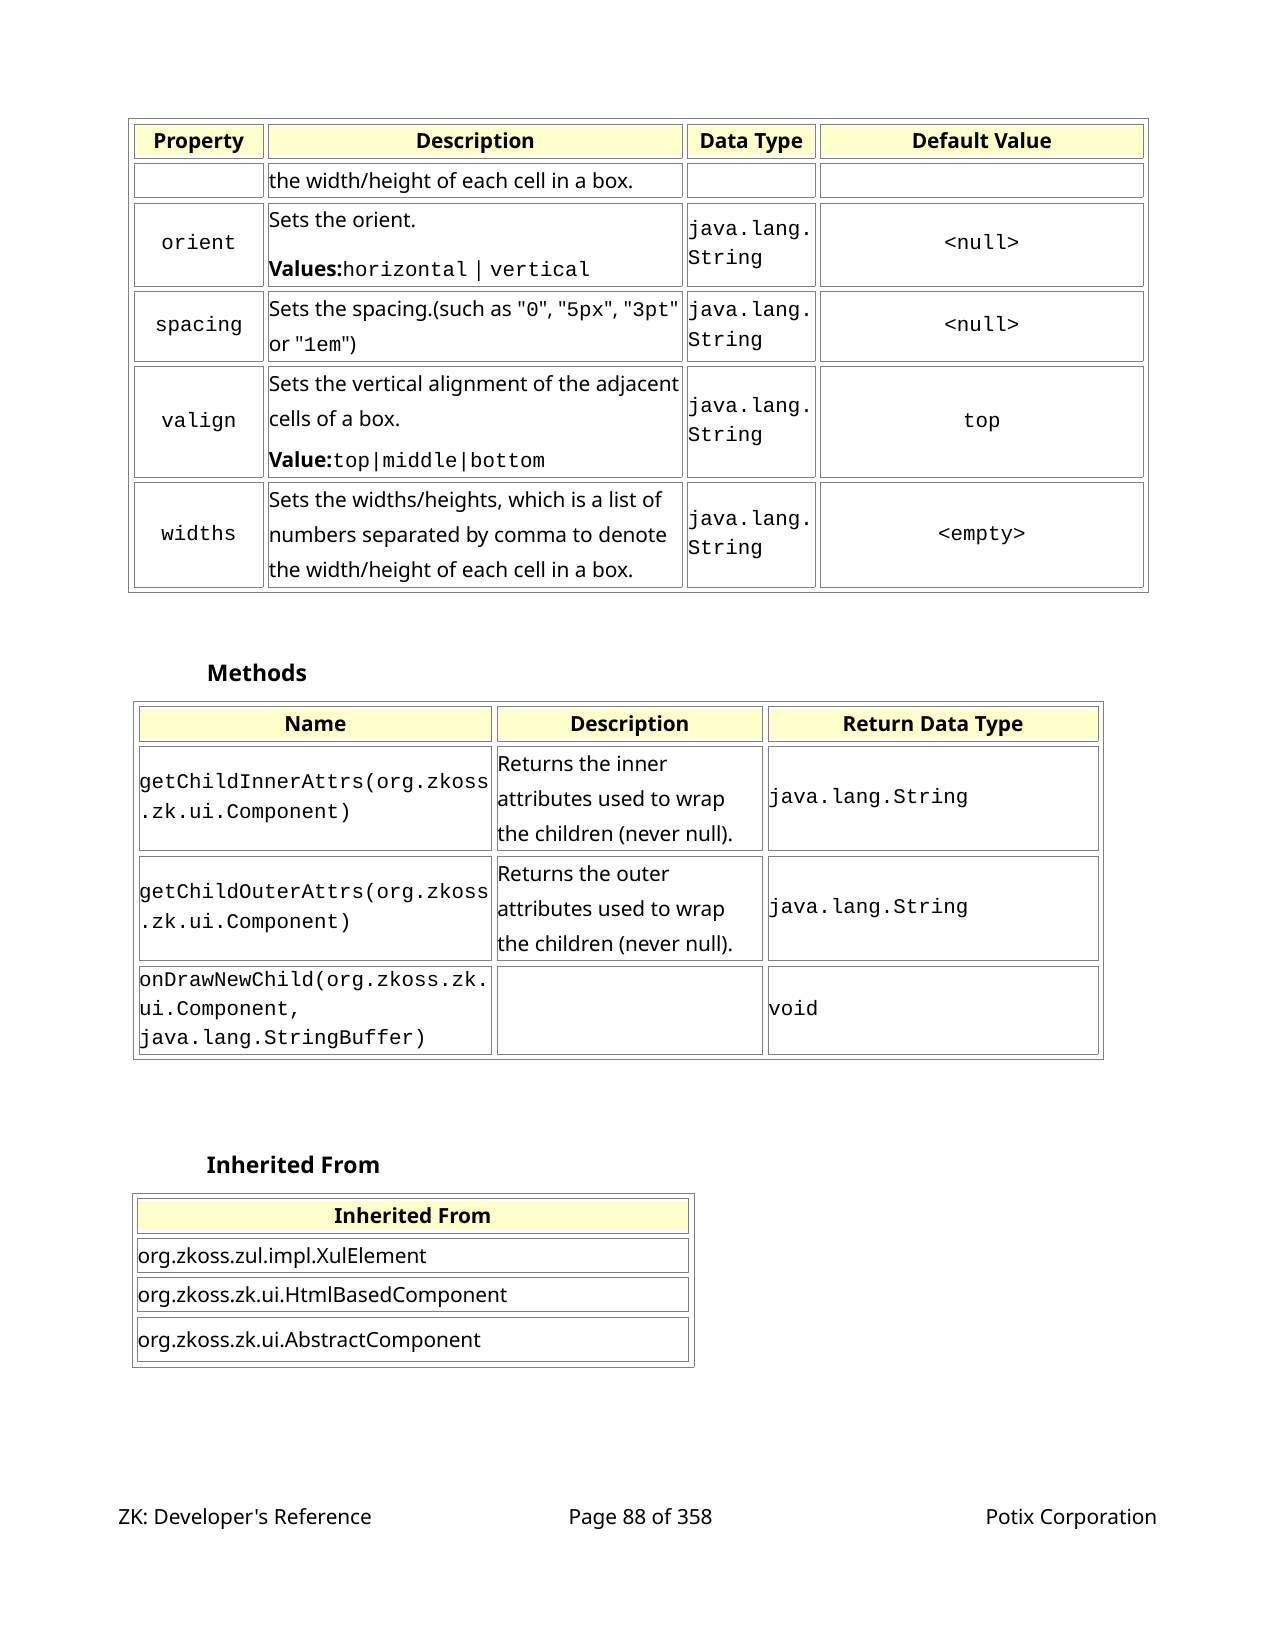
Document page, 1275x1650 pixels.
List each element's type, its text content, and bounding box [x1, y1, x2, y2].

table_cell the width/height of each cell in a box. [266, 158, 685, 197]
table_cell java.lang.String [685, 197, 817, 286]
table_cell [498, 967, 762, 1054]
table_cell java.lang.String [765, 741, 1101, 850]
table_cell [685, 158, 817, 197]
table_cell java.lang.String [685, 361, 817, 477]
table_cell spacing [131, 286, 266, 361]
table_cell <empty> [818, 477, 1146, 587]
table_cell java.lang.String [685, 286, 817, 361]
table_cell getChildInnerAttrs(org.zkoss.zk.ui.Component) [136, 741, 494, 850]
table_cell Sets the orient. Values:horizontal | vertical [266, 197, 685, 286]
table_cell [818, 158, 1146, 197]
table_cell void [765, 960, 1101, 1054]
table_cell Sets the vertical alignment of the adjacent cells of a box. Value:top|middle|bottom [266, 361, 685, 477]
table_cell getChildOuterAttrs(org.zkoss.zk.ui.Component) [136, 850, 494, 960]
table_cell onDrawNewChild(org.zkoss.zk.ui.Component, java.lang.StringBuffer) [136, 960, 494, 1054]
table_cell [494, 960, 765, 1054]
table_cell java.lang.String [685, 477, 817, 587]
table_cell org.zkoss.zul.impl.XulElement [134, 1233, 691, 1272]
table_header Data Type [685, 119, 817, 158]
table_cell org.zkoss.zk.ui.AbstractComponent [134, 1311, 691, 1361]
table_cell Returns the outer attributes used to wrap the children (never null). [494, 850, 765, 960]
subtitle Methods [207, 657, 1157, 688]
table_header Description [494, 702, 765, 741]
table_cell [131, 158, 266, 197]
table_cell orient [131, 197, 266, 286]
table_cell <null> [818, 286, 1146, 361]
table_header Inherited From [134, 1194, 691, 1232]
table_cell Sets the spacing.(such as "0", "5px", "3pt" or "1em") [266, 286, 685, 361]
table_cell Returns the inner attributes used to wrap the children (never null). [494, 741, 765, 850]
subtitle Inherited From [207, 1149, 1157, 1180]
table_header Return Data Type [765, 702, 1101, 741]
table_cell valign [131, 361, 266, 477]
table_header Property [131, 119, 266, 158]
table_cell java.lang.String [765, 850, 1101, 960]
table_header Default Value [818, 119, 1146, 158]
table_header Name [136, 702, 494, 741]
table_cell Sets the widths/heights, which is a list of numbers separated by comma to denote the width/height of each cell in a box. [266, 477, 685, 587]
table_cell org.zkoss.zk.ui.HtmlBasedComponent [134, 1272, 691, 1311]
table_header Description [266, 119, 685, 158]
table_cell widths [131, 477, 266, 587]
table_cell <null> [818, 197, 1146, 286]
table_cell top [818, 361, 1146, 477]
